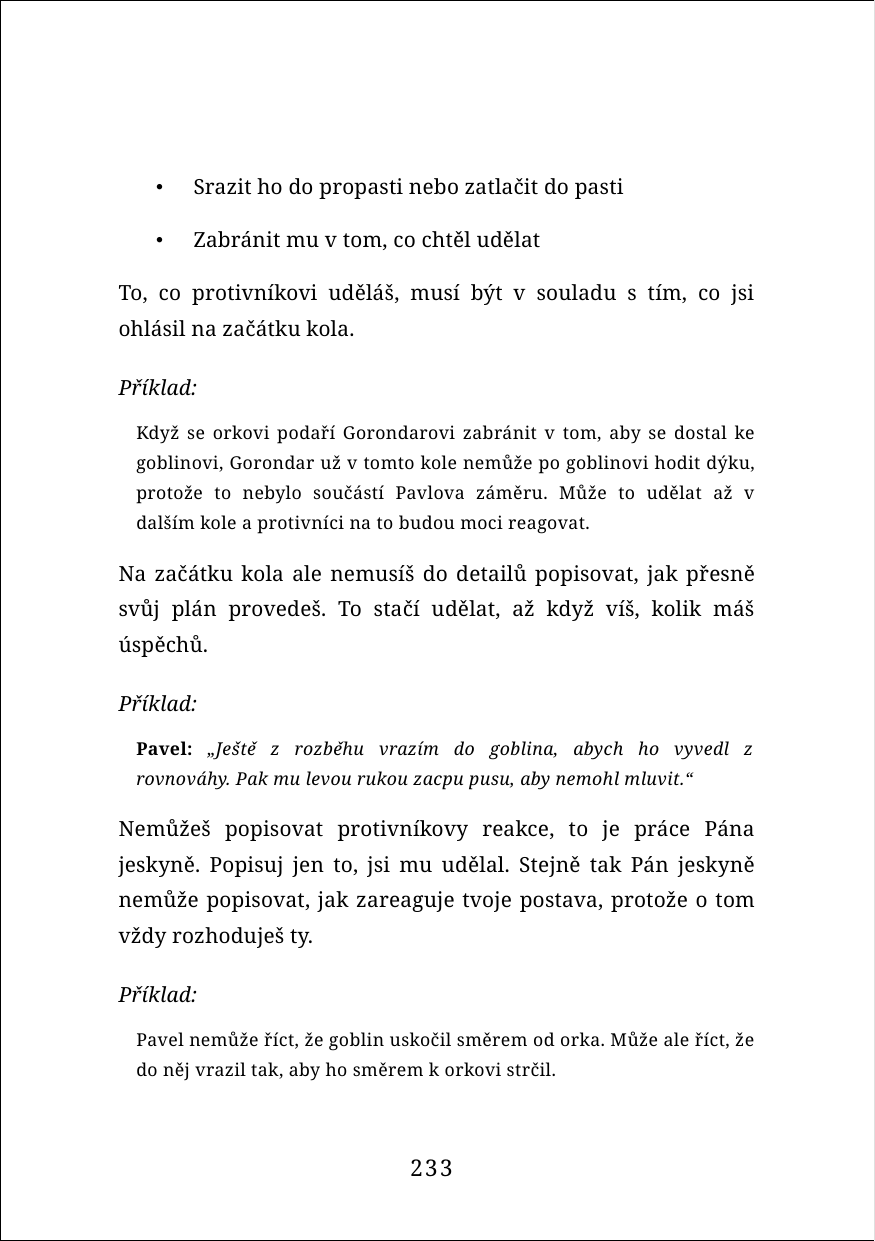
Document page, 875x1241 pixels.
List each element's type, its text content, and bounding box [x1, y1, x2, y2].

text Pavel: „Ještě z rozběhu vrazím do goblina, abych ho vyvedl z rovnováhy. Pak mu levou rukou zacpu pusu, aby nemohl mluvit.“ [136, 736, 756, 791]
text Příklad: [118, 689, 756, 717]
text Na začátku kola ale nemusíš do detailů popisovat, jak přesně svůj plán provedeš. To stačí udělat, až když víš, kolik máš úspěchů. [118, 559, 756, 658]
text Pavel nemůže říct, že goblin uskočil směrem od orka. Může ale říct, že do něj vrazil tak, aby ho směrem k orkovi strčil. [136, 1027, 756, 1082]
text Příklad: [118, 373, 756, 401]
text To, co protivníkovi uděláš, musí být v souladu s tím, co jsi ohlásil na začátku kola. [118, 278, 756, 342]
list Srazit ho do propasti nebo zatlačit do pasti [156, 172, 756, 200]
text Nemůžeš popisovat protivníkovy reakce, to je práce Pána jeskyně. Popisuj jen to, jsi mu udělal. Stejně tak Pán jeskyně nemůže popisovat, jak zareaguje tvoje postava, protože o tom vždy rozhoduješ ty. [118, 814, 756, 949]
text Když se orkovi podaří Gorondarovi zabránit v tom, aby se dostal ke goblinovi, Gorondar už v tomto kole nemůže po goblinovi hodit dýku, protože to nebylo součástí Pavlova záměru. Může to udělat až v dalším kole a protivníci na to budou moci reagovat. [136, 420, 756, 535]
list Zabránit mu v tom, co chtěl udělat [156, 225, 756, 253]
text Příklad: [118, 980, 756, 1008]
